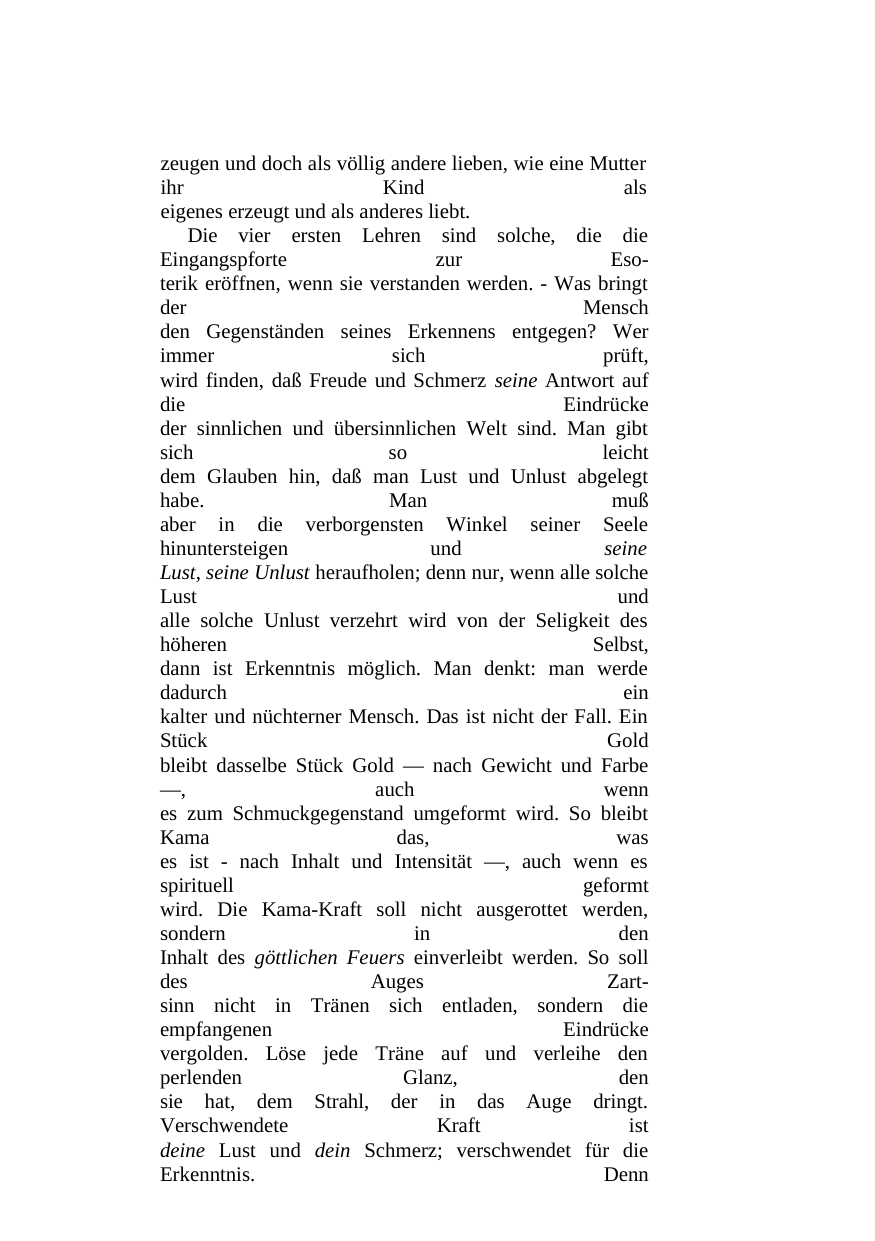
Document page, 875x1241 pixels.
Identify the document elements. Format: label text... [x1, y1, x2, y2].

text Die vier ersten Lehren sind solche, die die Eingangspforte zur Eso- terik eröffnen, wenn sie verstanden werden. - Was bringt der Mensch den Gegenständen seines Erkennens entgegen? Wer immer sich prüft, wird finden, daß Freude und Schmerz seine Antwort auf die Eindrücke der sinnlichen und übersinnlichen Welt sind. Man gibt sich so leicht dem Glauben hin, daß man Lust und Unlust abgelegt habe. Man muß aber in die verborgensten Winkel seiner Seele hinuntersteigen und seine Lust, seine Unlust heraufholen; denn nur, wenn alle solche Lust und alle solche Unlust verzehrt wird von der Seligkeit des höheren Selbst, dann ist Erkenntnis möglich. Man denkt: man werde dadurch ein kalter und nüchterner Mensch. Das ist nicht der Fall. Ein Stück Gold bleibt dasselbe Stück Gold — nach Gewicht und Farbe —, auch wenn es zum Schmuckgegenstand umgeformt wird. So bleibt Kama das, was es ist - nach Inhalt und Intensität —, auch wenn es spirituell geformt wird. Die Kama-Kraft soll nicht ausgerottet werden, sondern in den Inhalt des göttlichen Feuers einverleibt werden. So soll des Auges Zart- sinn nicht in Tränen sich entladen, sondern die empfangenen Eindrücke vergolden. Löse jede Träne auf und verleihe den perlenden Glanz, den sie hat, dem Strahl, der in das Auge dringt. Verschwendete Kraft ist deine Lust und dein Schmerz; verschwendet für die Erkenntnis. Denn [160, 223, 649, 1186]
text zeugen und doch als völlig andere lieben, wie eine Mutter ihr Kind als eigenes erzeugt und als anderes liebt. [160, 151, 647, 223]
